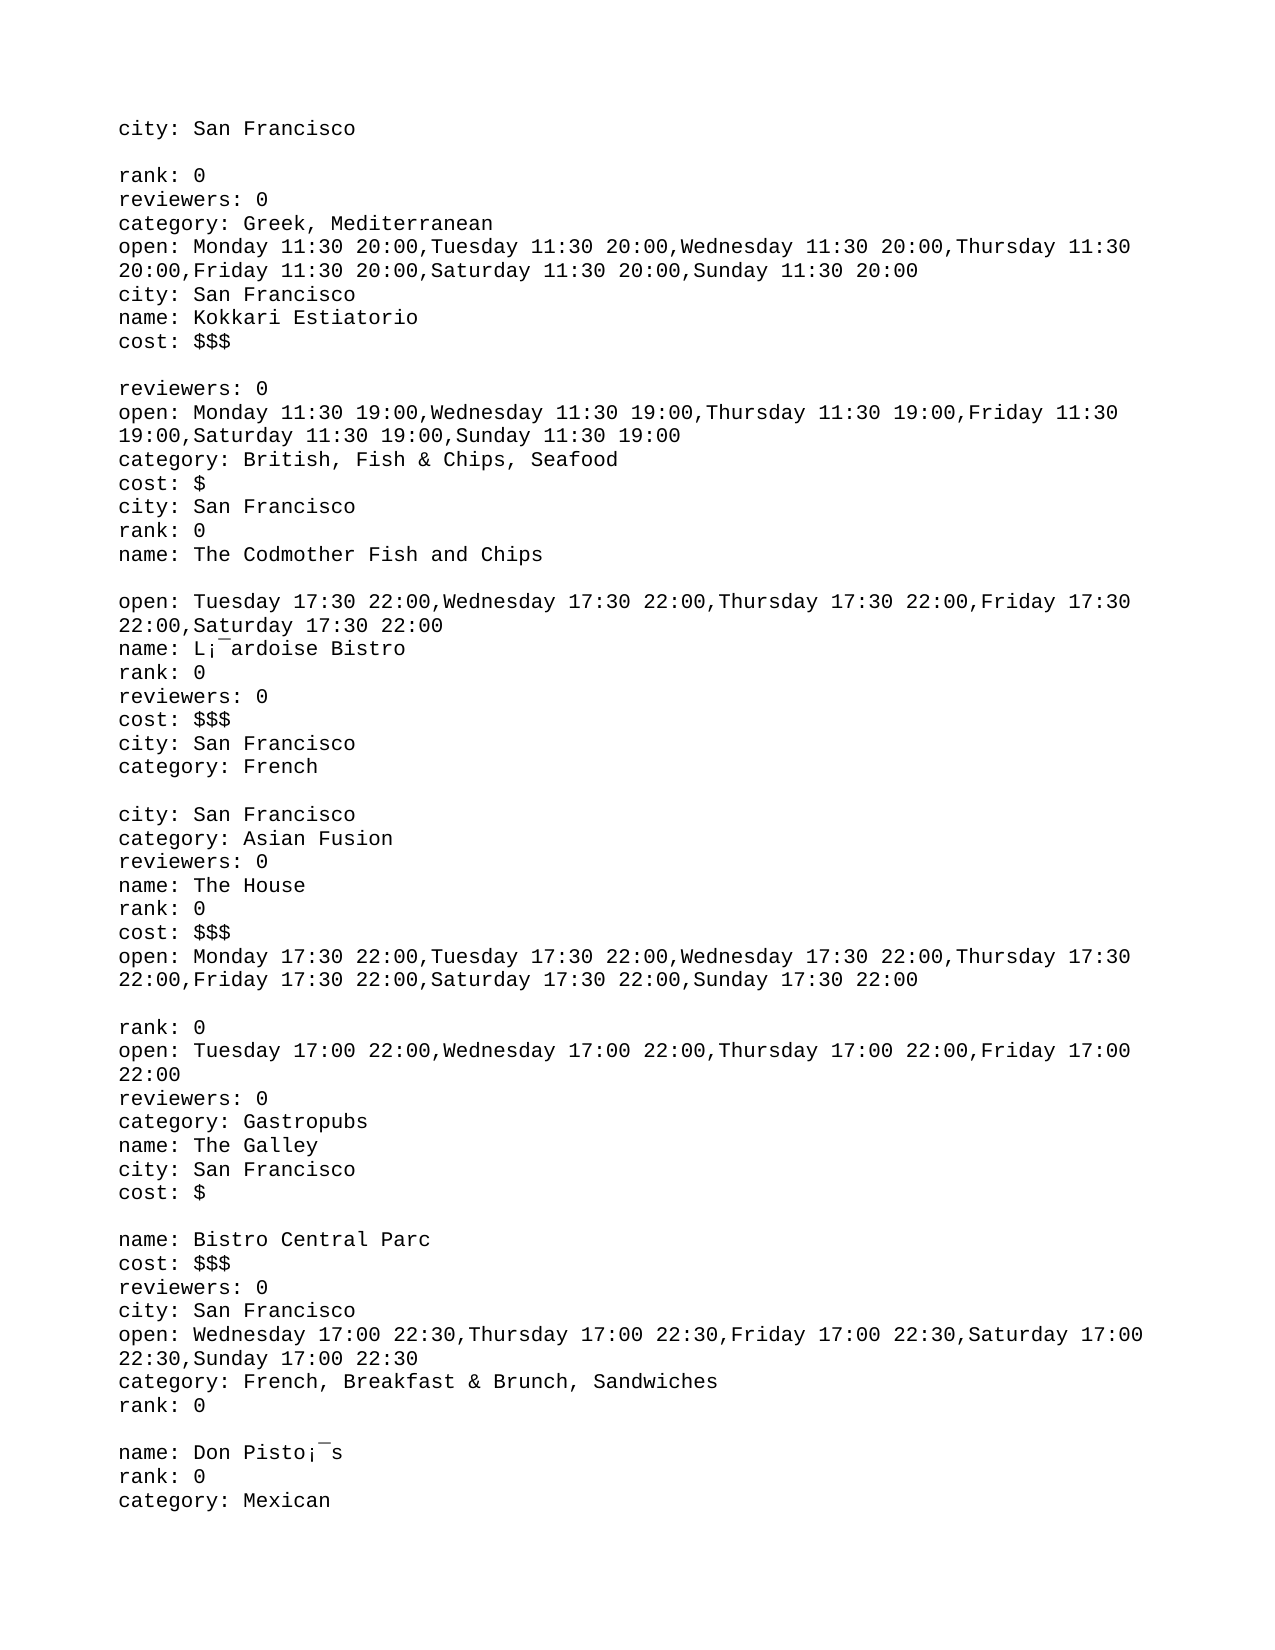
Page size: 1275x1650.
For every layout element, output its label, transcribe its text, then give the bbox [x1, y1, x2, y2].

text open: Tuesday 17:30 22:00,Wednesday 17:30 22:00,Thursday 17:30 22:00,Friday 17:30 22:00,Saturday 17:30 22:00 [118, 591, 1157, 638]
text name: Don Pisto¡¯s [118, 1442, 1157, 1466]
text name: Bistro Central Parc [118, 1229, 1157, 1253]
text cost: $$$ [118, 709, 1157, 733]
text name: The Codmother Fish and Chips [118, 544, 1157, 567]
text city: San Francisco [118, 496, 1157, 520]
text cost: $$$ [118, 331, 1157, 354]
text open: Wednesday 17:00 22:30,Thursday 17:00 22:30,Friday 17:00 22:30,Saturday 17:00 22:30,Sunday 17:00 22:30 [118, 1324, 1157, 1371]
text reviewers: 0 [118, 378, 1157, 402]
text rank: 0 [118, 1395, 1157, 1419]
text open: Tuesday 17:00 22:00,Wednesday 17:00 22:00,Thursday 17:00 22:00,Friday 17:00 22:00 [118, 1040, 1157, 1088]
text open: Monday 11:30 19:00,Wednesday 11:30 19:00,Thursday 11:30 19:00,Friday 11:30 19:00,Saturday 11:30 19:00,Sunday 11:30 19:00 [118, 402, 1157, 449]
text category: Greek, Mediterranean [118, 213, 1157, 236]
text reviewers: 0 [118, 686, 1157, 709]
text reviewers: 0 [118, 851, 1157, 875]
text rank: 0 [118, 1017, 1157, 1040]
text name: L¡¯ardoise Bistro [118, 638, 1157, 662]
text cost: $ [118, 473, 1157, 496]
text reviewers: 0 [118, 1088, 1157, 1111]
text rank: 0 [118, 898, 1157, 922]
text city: San Francisco [118, 118, 1157, 142]
text cost: $ [118, 1182, 1157, 1206]
text name: Kokkari Estiatorio [118, 307, 1157, 331]
text city: San Francisco [118, 284, 1157, 307]
text city: San Francisco [118, 733, 1157, 757]
text category: Gastropubs [118, 1111, 1157, 1135]
text rank: 0 [118, 662, 1157, 686]
text rank: 0 [118, 520, 1157, 544]
text city: San Francisco [118, 1158, 1157, 1182]
text name: The Galley [118, 1135, 1157, 1158]
text rank: 0 [118, 165, 1157, 189]
text category: Asian Fusion [118, 827, 1157, 851]
text cost: $$$ [118, 922, 1157, 946]
text reviewers: 0 [118, 189, 1157, 213]
text open: Monday 17:30 22:00,Tuesday 17:30 22:00,Wednesday 17:30 22:00,Thursday 17:30 22:00,Friday 17:30 22:00,Saturday 17:30 22:00,Sunday 17:30 22:00 [118, 946, 1157, 993]
text cost: $$$ [118, 1253, 1157, 1277]
text name: The House [118, 875, 1157, 898]
text city: San Francisco [118, 1300, 1157, 1324]
text open: Monday 11:30 20:00,Tuesday 11:30 20:00,Wednesday 11:30 20:00,Thursday 11:30 20:00,Friday 11:30 20:00,Saturday 11:30 20:00,Sunday 11:30 20:00 [118, 236, 1157, 284]
text category: British, Fish & Chips, Seafood [118, 449, 1157, 473]
text reviewers: 0 [118, 1277, 1157, 1300]
text category: French, Breakfast & Brunch, Sandwiches [118, 1371, 1157, 1395]
text rank: 0 [118, 1466, 1157, 1489]
text category: French [118, 757, 1157, 780]
text category: Mexican [118, 1489, 1157, 1513]
text city: San Francisco [118, 804, 1157, 827]
